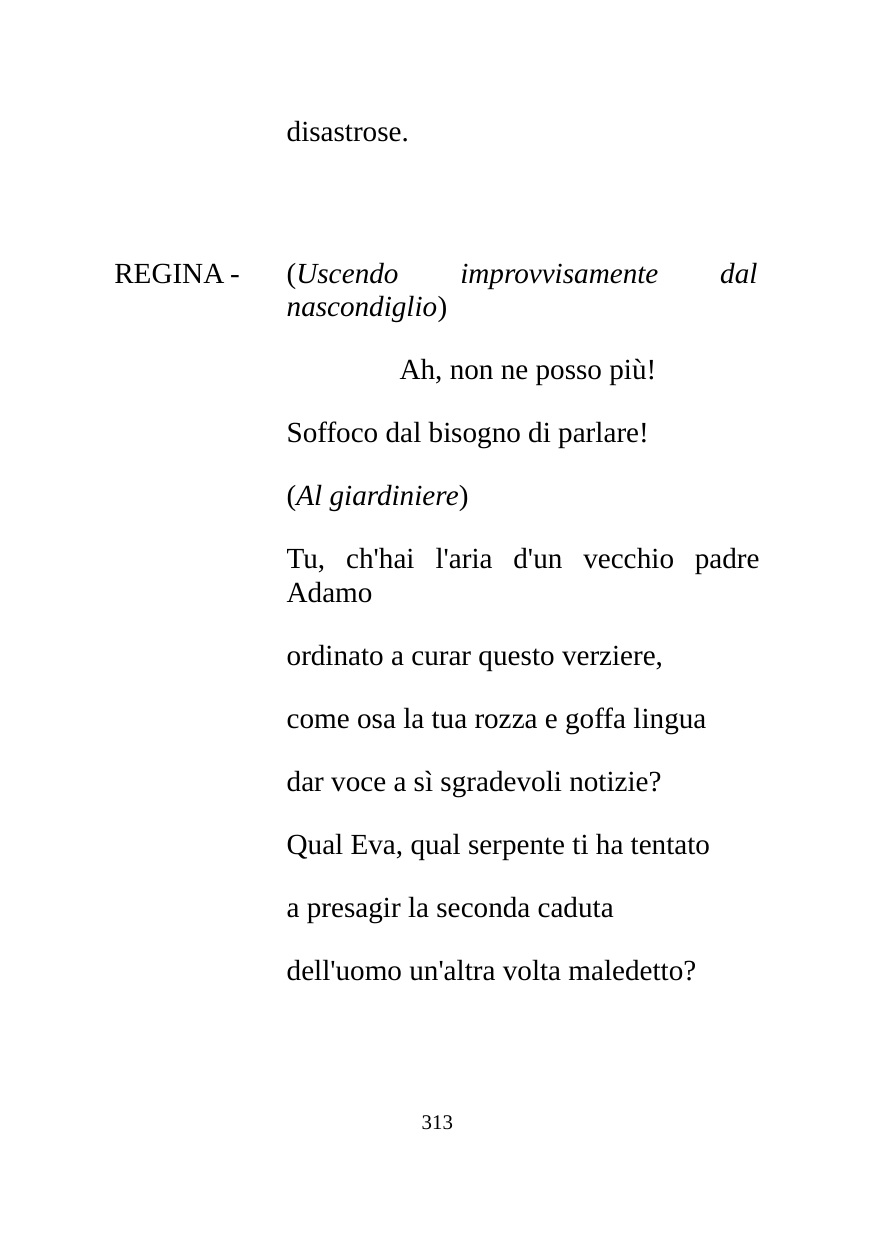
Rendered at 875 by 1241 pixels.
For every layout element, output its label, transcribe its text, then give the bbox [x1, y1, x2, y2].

table_cell REGINA - [106, 248, 279, 1024]
table_cell (Uscendo improvvisamente dal nascondiglio) Ah, non ne posso più! Soffoco dal bisogno di parlare! (Al giardiniere) Tu, ch'hai l'aria d'un vecchio padre Adamo ordinato a curar questo verziere, come osa la tua rozza e goffa lingua dar voce a sì sgradevoli notizie? Qual Eva, qual serpente ti ha tentato a presagir la seconda caduta dell'uomo un'altra volta maledetto? [279, 248, 768, 1024]
table_cell disastrose. [279, 106, 768, 248]
table_cell [106, 106, 279, 248]
